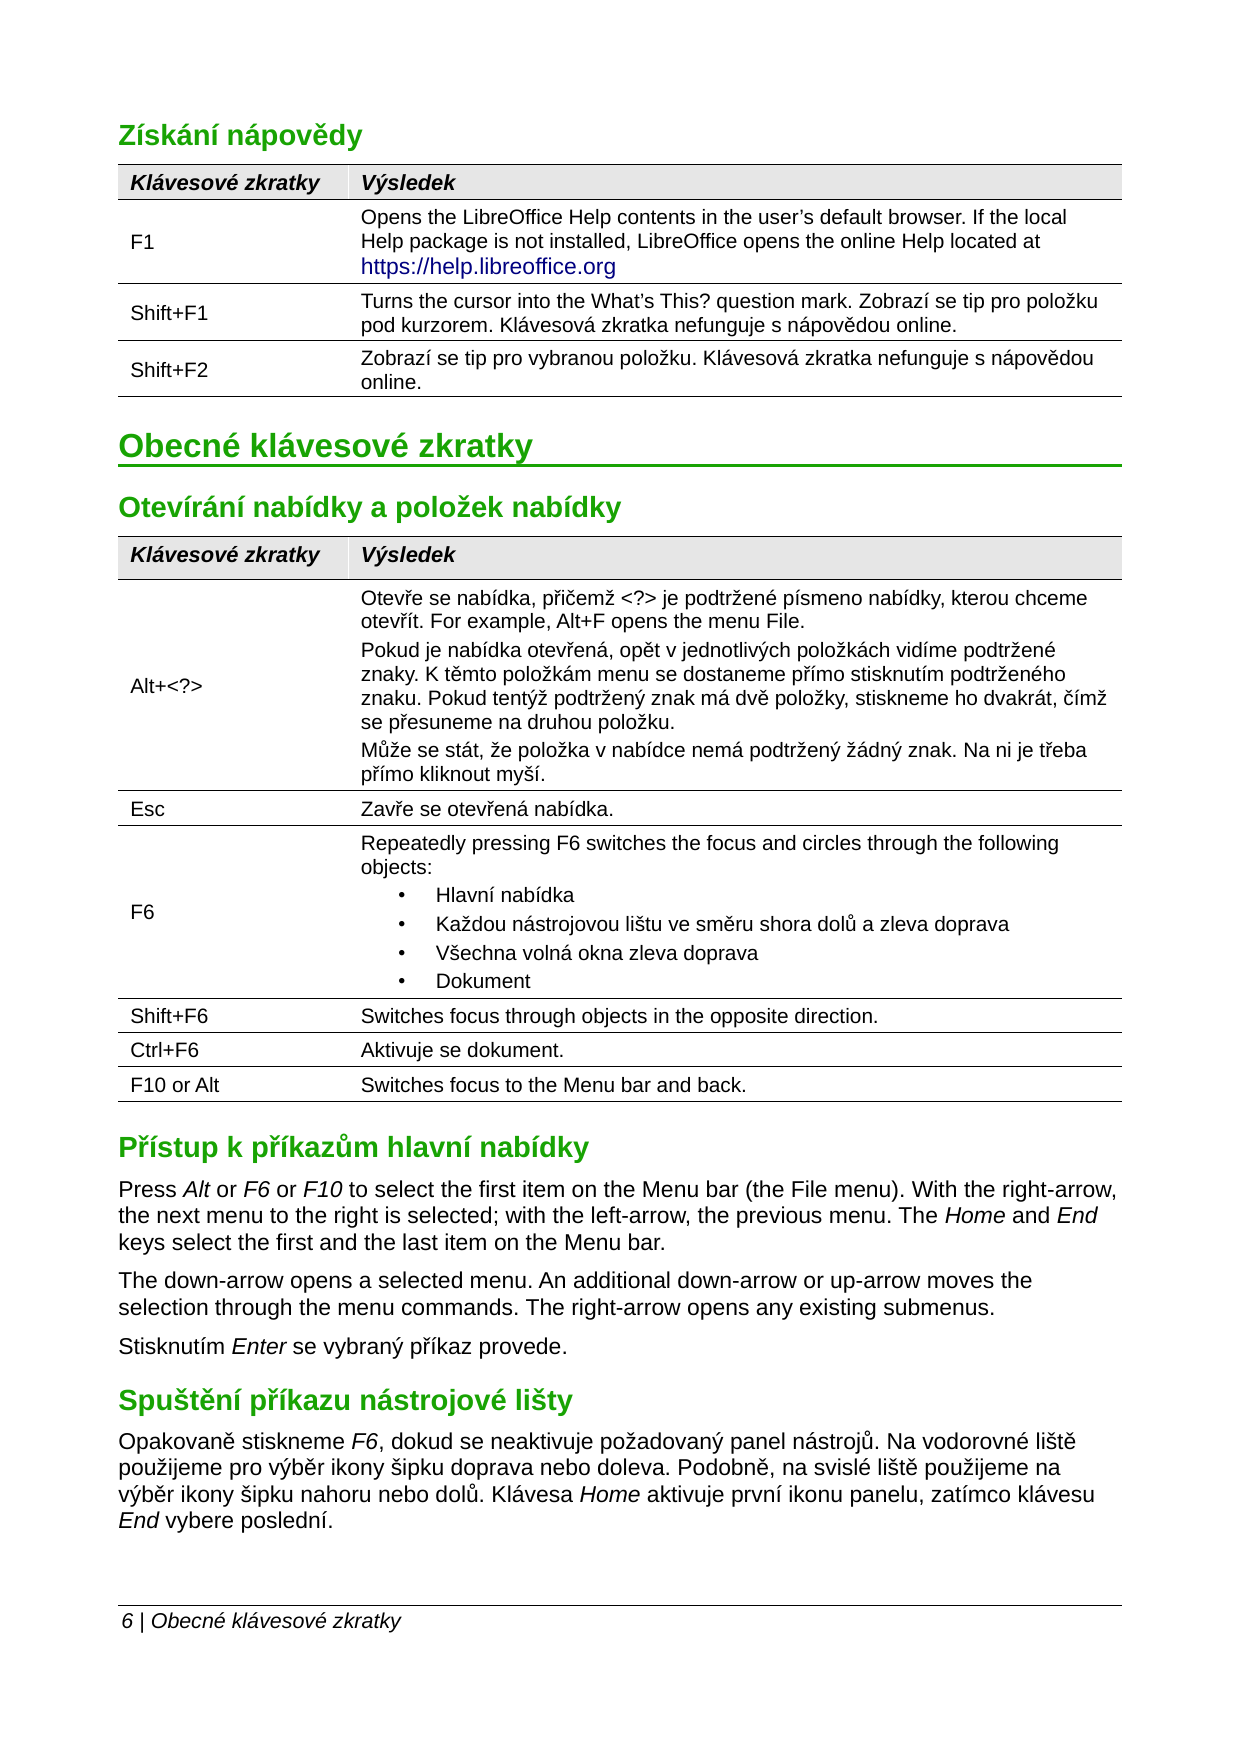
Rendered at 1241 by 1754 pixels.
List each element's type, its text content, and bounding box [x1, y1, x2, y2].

table_header Výsledek [349, 165, 1122, 199]
table_cell Switches focus through objects in the opposite direction. [349, 999, 1122, 1032]
text The down-arrow opens a selected menu. An additional down-arrow or up-arrow moves the selection through the menu commands. The right-arrow opens any existing submenus. [118, 1267, 1122, 1320]
table_cell Zobrazí se tip pro vybranou položku. Klávesová zkratka nefunguje s nápovědou online. [349, 341, 1122, 396]
text Stisknutím Enter se vybraný příkaz provede. [118, 1333, 1122, 1359]
subtitle Otevírání nabídky a položek nabídky [118, 490, 1122, 524]
table_cell Alt+<?> [118, 580, 348, 790]
table_header Klávesové zkratky [118, 165, 348, 199]
table_cell F10 or Alt [118, 1067, 348, 1101]
text Opakovaně stiskneme F6, dokud se neaktivuje požadovaný panel nástrojů. Na vodorovné liště použijeme pro výběr ikony šipku doprava nebo doleva. Podobně, na svislé liště použijeme na výběr ikony šipku nahoru nebo dolů. Klávesa Home aktivuje první ikonu panelu, zatímco klávesu End vybere poslední. [118, 1428, 1122, 1533]
table_cell Switches focus to the Menu bar and back. [349, 1067, 1122, 1101]
table_cell Ctrl+F6 [118, 1033, 348, 1066]
table_cell Zavře se otevřená nabídka. [349, 791, 1122, 825]
table_cell F6 [118, 826, 348, 997]
table_header Výsledek [349, 537, 1122, 579]
table_cell F1 [118, 200, 348, 282]
table_cell Shift+F2 [118, 341, 348, 396]
subtitle Obecné klávesové zkratky [118, 426, 1122, 464]
table_cell Repeatedly pressing F6 switches the focus and circles through the following objects: Hlavní nabídka Každou nástrojovou lištu ve směru shora dolů a zleva doprava Všechna volná okna zleva doprava Dokument [349, 826, 1122, 997]
subtitle Získání nápovědy [118, 118, 1122, 152]
table_cell Opens the LibreOffice Help contents in the user’s default browser. If the local Help package is not installed, LibreOffice opens the online Help located at https://help.libreoffice.org [349, 200, 1122, 282]
text Press Alt or F6 or F10 to select the first item on the Menu bar (the File menu). With the right‑arrow, the next menu to the right is selected; with the left-arrow, the previous menu. The Home and End keys select the first and the last item on the Menu bar. [118, 1176, 1122, 1255]
subtitle Přístup k příkazům hlavní nabídky [118, 1131, 1122, 1164]
table_cell Shift+F1 [118, 284, 348, 339]
subtitle Spuštění příkazu nástrojové lišty [118, 1383, 1122, 1416]
table_header Klávesové zkratky [118, 537, 348, 579]
table_cell Turns the cursor into the What’s This? question mark. Zobrazí se tip pro položku pod kurzorem. Klávesová zkratka nefunguje s nápovědou online. [349, 284, 1122, 339]
table_cell Esc [118, 791, 348, 825]
table_cell Shift+F6 [118, 999, 348, 1032]
table_cell Aktivuje se dokument. [349, 1033, 1122, 1066]
table_cell Otevře se nabídka, přičemž <?> je podtržené písmeno nabídky, kterou chceme otevřít. For example, Alt+F opens the menu File. Pokud je nabídka otevřená, opět v jednotlivých položkách vidíme podtržené znaky. K těmto položkám menu se dostaneme přímo stisknutím podtrženého znaku. Pokud tentýž podtržený znak má dvě položky, stiskneme ho dvakrát, čímž se přesuneme na druhou položku. Může se stát, že položka v nabídce nemá podtržený žádný znak. Na ni je třeba přímo kliknout myší. [349, 580, 1122, 790]
